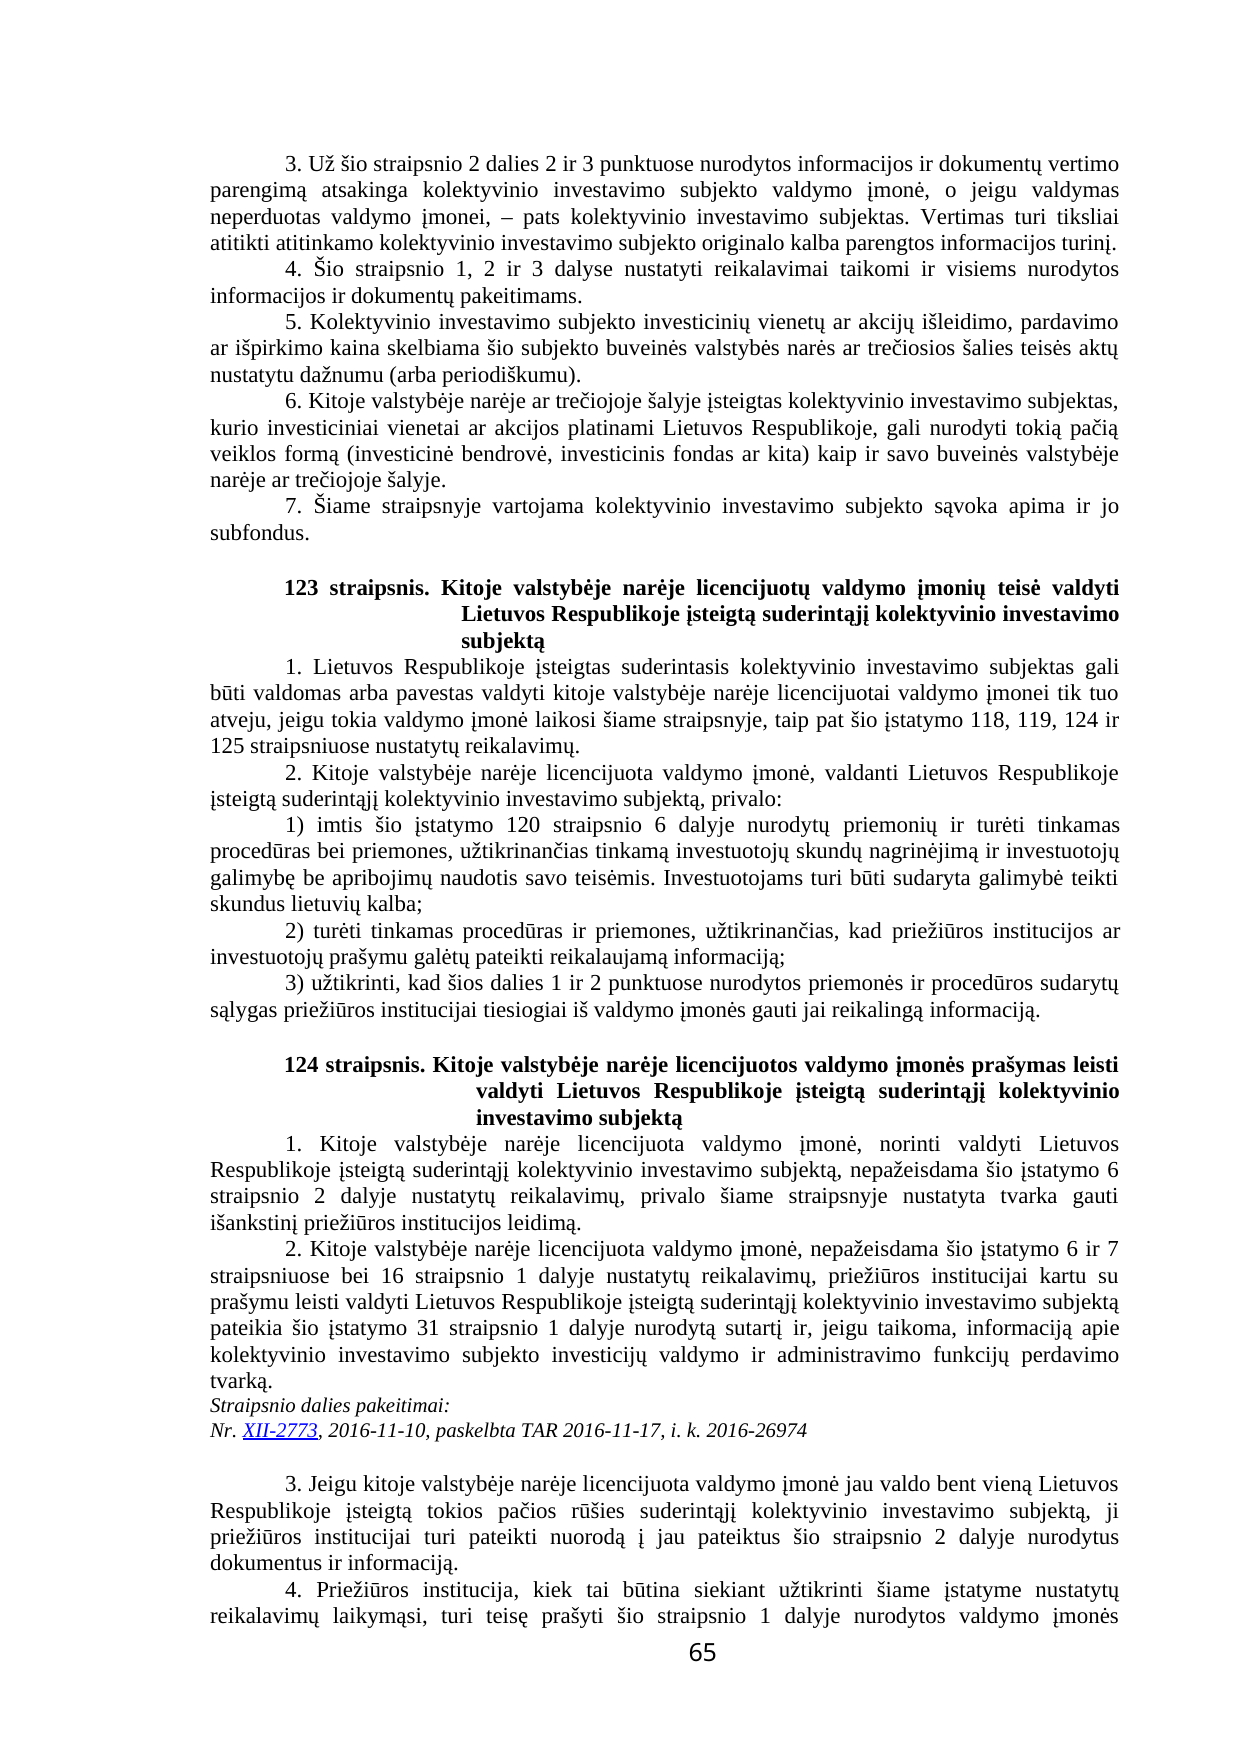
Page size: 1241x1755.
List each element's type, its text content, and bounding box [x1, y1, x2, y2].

text 1. Kitoje valstybėje narėje licencijuota valdymo įmonė, norinti valdyti Lietuvos Respublikoje įsteigtą suderintąjį kolektyvinio investavimo subjektą, nepažeisdama šio įstatymo 6 straipsnio 2 dalyje nustatytų reikalavimų, privalo šiame straipsnyje nustatyta tvarka gauti išankstinį priežiūros institucijos leidimą. [210, 1130, 1120, 1235]
text 4. Šio straipsnio 1, 2 ir 3 dalyse nustatyti reikalavimai taikomi ir visiems nurodytos informacijos ir dokumentų pakeitimams. [210, 255, 1120, 308]
text 124 straipsnis. Kitoje valstybėje narėje licencijuotos valdymo įmonės prašymas leisti valdyti Lietuvos Respublikoje įsteigtą suderintąjį kolektyvinio investavimo subjektą [284, 1051, 1120, 1130]
text 1. Lietuvos Respublikoje įsteigtas suderintasis kolektyvinio investavimo subjektas gali būti valdomas arba pavestas valdyti kitoje valstybėje narėje licencijuotai valdymo įmonei tik tuo atveju, jeigu tokia valdymo įmonė laikosi šiame straipsnyje, taip pat šio įstatymo 118, 119, 124 ir 125 straipsniuose nustatytų reikalavimų. [210, 653, 1120, 758]
text 2) turėti tinkamas procedūras ir priemones, užtikrinančias, kad priežiūros institucijos ar investuotojų prašymu galėtų pateikti reikalaujamą informaciją; [210, 917, 1120, 969]
text 4. Priežiūros institucija, kiek tai būtina siekiant užtikrinti šiame įstatyme nustatytų reikalavimų laikymąsi, turi teisę prašyti šio straipsnio 1 dalyje nurodytos valdymo įmonės [210, 1576, 1120, 1628]
text 2. Kitoje valstybėje narėje licencijuota valdymo įmonė, valdanti Lietuvos Respublikoje įsteigtą suderintąjį kolektyvinio investavimo subjektą, privalo: [210, 758, 1120, 811]
text Nr. XII-2773, 2016-11-10, paskelbta TAR 2016-11-17, i. k. 2016-26974 [210, 1417, 1120, 1442]
text 3. Jeigu kitoje valstybėje narėje licencijuota valdymo įmonė jau valdo bent vieną Lietuvos Respublikoje įsteigtą tokios pačios rūšies suderintąjį kolektyvinio investavimo subjektą, ji priežiūros institucijai turi pateikti nuorodą į jau pateiktus šio straipsnio 2 dalyje nurodytus dokumentus ir informaciją. [210, 1470, 1120, 1576]
text 6. Kitoje valstybėje narėje ar trečiojoje šalyje įsteigtas kolektyvinio investavimo subjektas, kurio investiciniai vienetai ar akcijos platinami Lietuvos Respublikoje, gali nurodyti tokią pačią veiklos formą (investicinė bendrovė, investicinis fondas ar kita) kaip ir savo buveinės valstybėje narėje ar trečiojoje šalyje. [210, 387, 1120, 493]
text 1) imtis šio įstatymo 120 straipsnio 6 dalyje nurodytų priemonių ir turėti tinkamas procedūras bei priemones, užtikrinančias tinkamą investuotojų skundų nagrinėjimą ir investuotojų galimybę be apribojimų naudotis savo teisėmis. Investuotojams turi būti sudaryta galimybė teikti skundus lietuvių kalba; [210, 811, 1120, 917]
text 123 straipsnis. Kitoje valstybėje narėje licencijuotų valdymo įmonių teisė valdyti Lietuvos Respublikoje įsteigtą suderintąjį kolektyvinio investavimo subjektą [284, 574, 1120, 653]
text 3) užtikrinti, kad šios dalies 1 ir 2 punktuose nurodytos priemonės ir procedūros sudarytų sąlygas priežiūros institucijai tiesiogiai iš valdymo įmonės gauti jai reikalingą informaciją. [210, 969, 1120, 1022]
text 2. Kitoje valstybėje narėje licencijuota valdymo įmonė, nepažeisdama šio įstatymo 6 ir 7 straipsniuose bei 16 straipsnio 1 dalyje nustatytų reikalavimų, priežiūros institucijai kartu su prašymu leisti valdyti Lietuvos Respublikoje įsteigtą suderintąjį kolektyvinio investavimo subjektą pateikia šio įstatymo 31 straipsnio 1 dalyje nurodytą sutartį ir, jeigu taikoma, informaciją apie kolektyvinio investavimo subjekto investicijų valdymo ir administravimo funkcijų perdavimo tvarką. [210, 1235, 1120, 1393]
text 3. Už šio straipsnio 2 dalies 2 ir 3 punktuose nurodytos informacijos ir dokumentų vertimo parengimą atsakinga kolektyvinio investavimo subjekto valdymo įmonė, o jeigu valdymas neperduotas valdymo įmonei, – pats kolektyvinio investavimo subjektas. Vertimas turi tiksliai atitikti atitinkamo kolektyvinio investavimo subjekto originalo kalba parengtos informacijos turinį. [210, 150, 1120, 255]
text Straipsnio dalies pakeitimai: [210, 1393, 1120, 1417]
text 7. Šiame straipsnyje vartojama kolektyvinio investavimo subjekto sąvoka apima ir jo subfondus. [210, 493, 1120, 545]
text 5. Kolektyvinio investavimo subjekto investicinių vienetų ar akcijų išleidimo, pardavimo ar išpirkimo kaina skelbiama šio subjekto buveinės valstybės narės ar trečiosios šalies teisės aktų nustatytu dažnumu (arba periodiškumu). [210, 308, 1120, 387]
